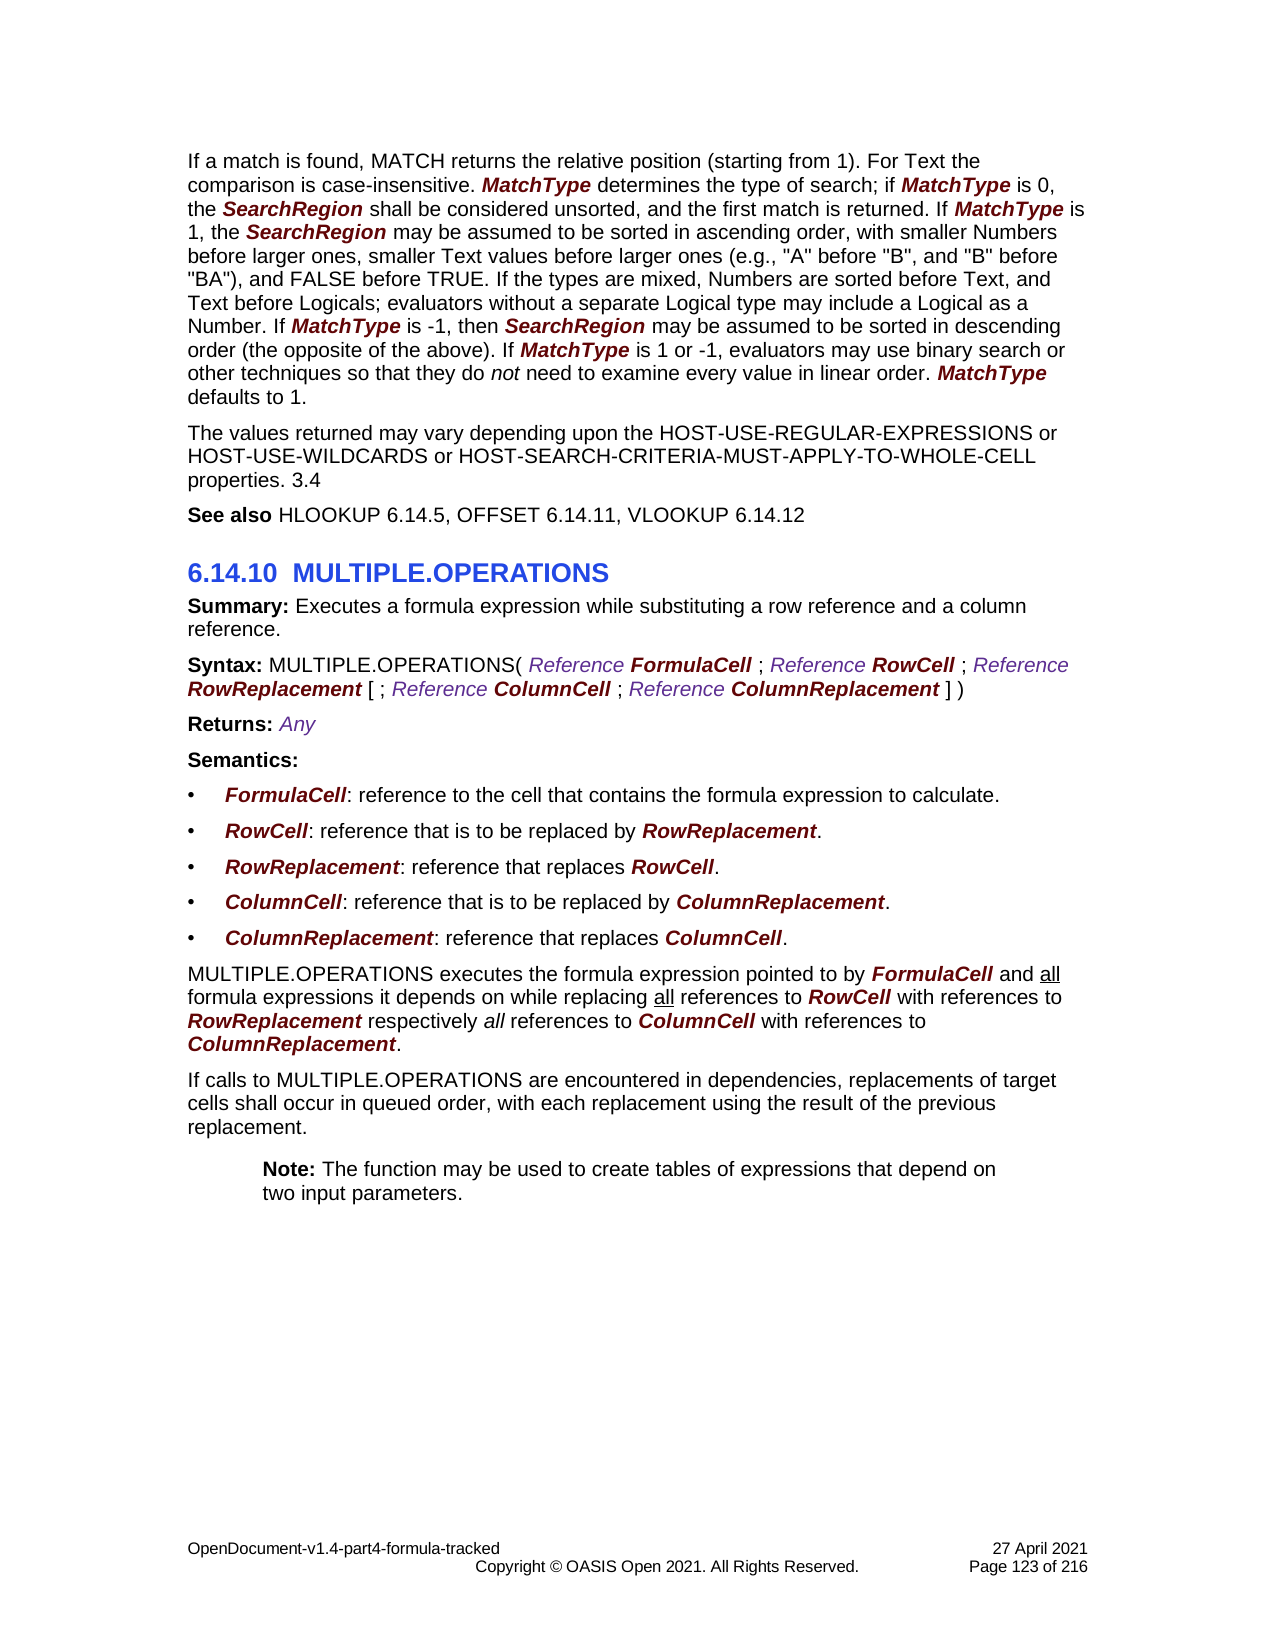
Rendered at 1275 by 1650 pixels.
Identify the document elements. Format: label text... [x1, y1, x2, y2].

list RowCell: reference that is to be replaced by RowReplacement. [187, 819, 1088, 843]
text MULTIPLE.OPERATIONS executes the formula expression pointed to by FormulaCell and all formula expressions it depends on while replacing all references to RowCell with references to RowReplacement respectively all references to ColumnCell with references to ColumnReplacement. [187, 962, 1088, 1056]
list FormulaCell: reference to the cell that contains the formula expression to calculate. [187, 784, 1088, 807]
text Returns: Any [187, 713, 1088, 736]
text Semantics: [187, 748, 1088, 772]
text Syntax: MULTIPLE.OPERATIONS( Reference FormulaCell ; Reference RowCell ; Reference RowReplacement [ ; Reference ColumnCell ; Reference ColumnReplacement ] ) [187, 653, 1088, 701]
text The values returned may vary depending upon the HOST-USE-REGULAR-EXPRESSIONS or HOST-USE-WILDCARDS or HOST-SEARCH-CRITERIA-MUST-APPLY-TO-WHOLE-CELL properties. 3.4 [187, 421, 1088, 492]
list ColumnReplacement: reference that replaces ColumnCell. [187, 926, 1088, 950]
text Summary: Executes a formula expression while substituting a row reference and a column reference. [187, 594, 1088, 641]
text If a match is found, MATCH returns the relative position (starting from 1). For Text the comparison is case-insensitive. MatchType determines the type of search; if MatchType is 0, the SearchRegion shall be considered unsorted, and the first match is returned. If MatchType is 1, the SearchRegion may be assumed to be sorted in ascending order, with smaller Numbers before larger ones, smaller Text values before larger ones (e.g., "A" before "B", and "B" before "BA"), and FALSE before TRUE. If the types are mixed, Numbers are sorted before Text, and Text before Logicals; evaluators without a separate Logical type may include a Logical as a Number. If MatchType is -1, then SearchRegion may be assumed to be sorted in descending order (the opposite of the above). If MatchType is 1 or -1, evaluators may use binary search or other techniques so that they do not need to examine every value in linear order. MatchType defaults to 1. [187, 150, 1088, 409]
text See also HLOOKUP 6.14.5, OFFSET 6.14.11, VLOOKUP 6.14.12 [187, 504, 1088, 527]
list ColumnCell: reference that is to be replaced by ColumnReplacement. [187, 891, 1088, 914]
text If calls to MULTIPLE.OPERATIONS are encountered in dependencies, replacements of target cells shall occur in queued order, with each replacement using the result of the previous replacement. [187, 1068, 1088, 1139]
text Note: The function may be used to create tables of expressions that depend on two input parameters. [262, 1157, 1013, 1204]
subtitle MULTIPLE.OPERATIONS [187, 558, 1088, 588]
list RowReplacement: reference that replaces RowCell. [187, 855, 1088, 879]
